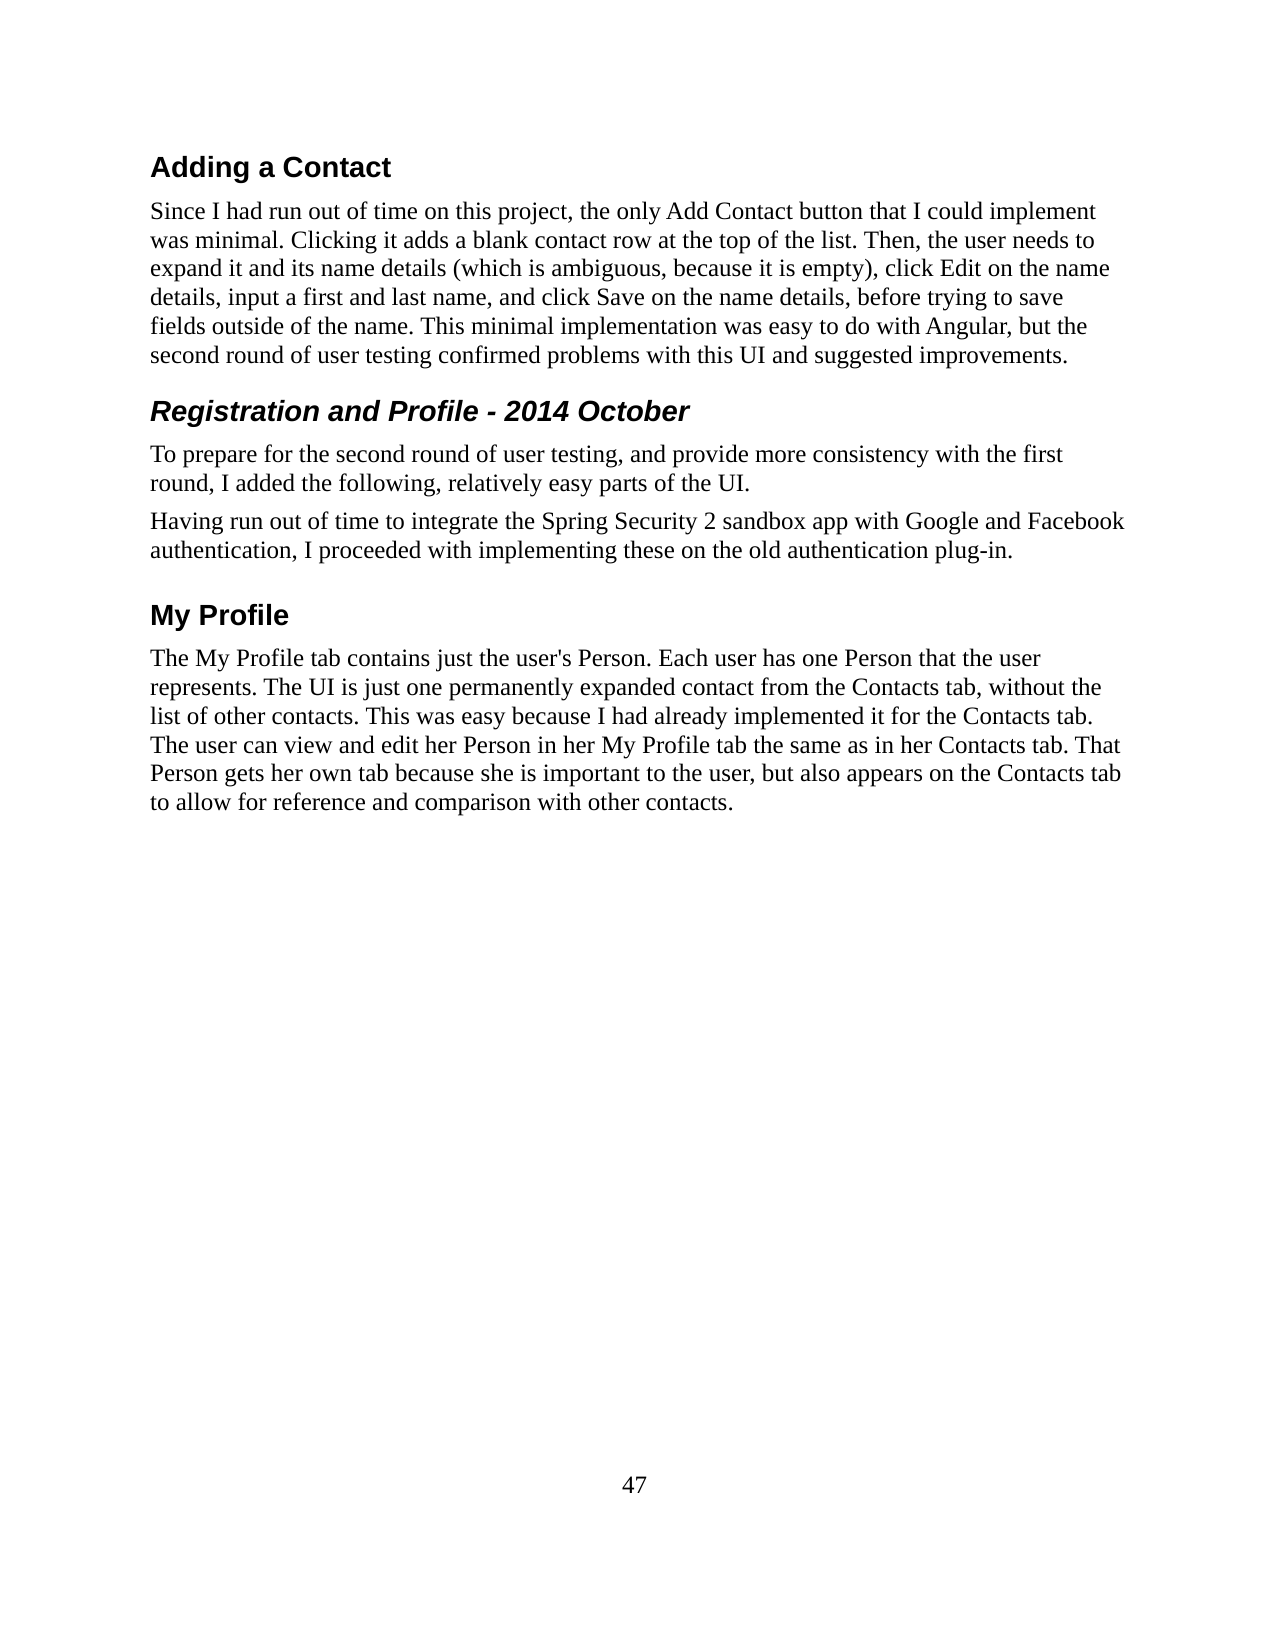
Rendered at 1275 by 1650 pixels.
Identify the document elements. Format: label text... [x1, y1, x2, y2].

text Having run out of time to integrate the Spring Security 2 sandbox app with Google and Facebook authentication, I proceeded with implementing these on the old authentication plug-in. [150, 506, 1125, 563]
subtitle Registration and Profile - 2014 October [150, 393, 1125, 427]
text The My Profile tab contains just the user's Person. Each user has one Person that the user represents. The UI is just one permanently expanded contact from the Contacts tab, without the list of other contacts. This was easy because I had already implemented it for the Contacts tab. The user can view and edit her Person in her My Profile tab the same as in her Contacts tab. That Person gets her own tab because she is important to the user, but also appears on the Contacts tab to allow for reference and comparison with other contacts. [150, 643, 1125, 816]
text To prepare for the second round of user testing, and provide more consistency with the first round, I added the following, relatively easy parts of the UI. [150, 439, 1125, 497]
subtitle My Profile [150, 597, 1125, 631]
text Since I had run out of time on this project, the only Add Contact button that I could implement was minimal. Clicking it adds a blank contact row at the top of the list. Then, the user needs to expand it and its name details (which is ambiguous, because it is empty), click Edit on the name details, input a first and last name, and click Save on the name details, before trying to save fields outside of the name. This minimal implementation was easy to do with Angular, but the second round of user testing confirmed problems with this UI and suggested improvements. [150, 196, 1125, 368]
subtitle Adding a Contact [150, 150, 1125, 183]
